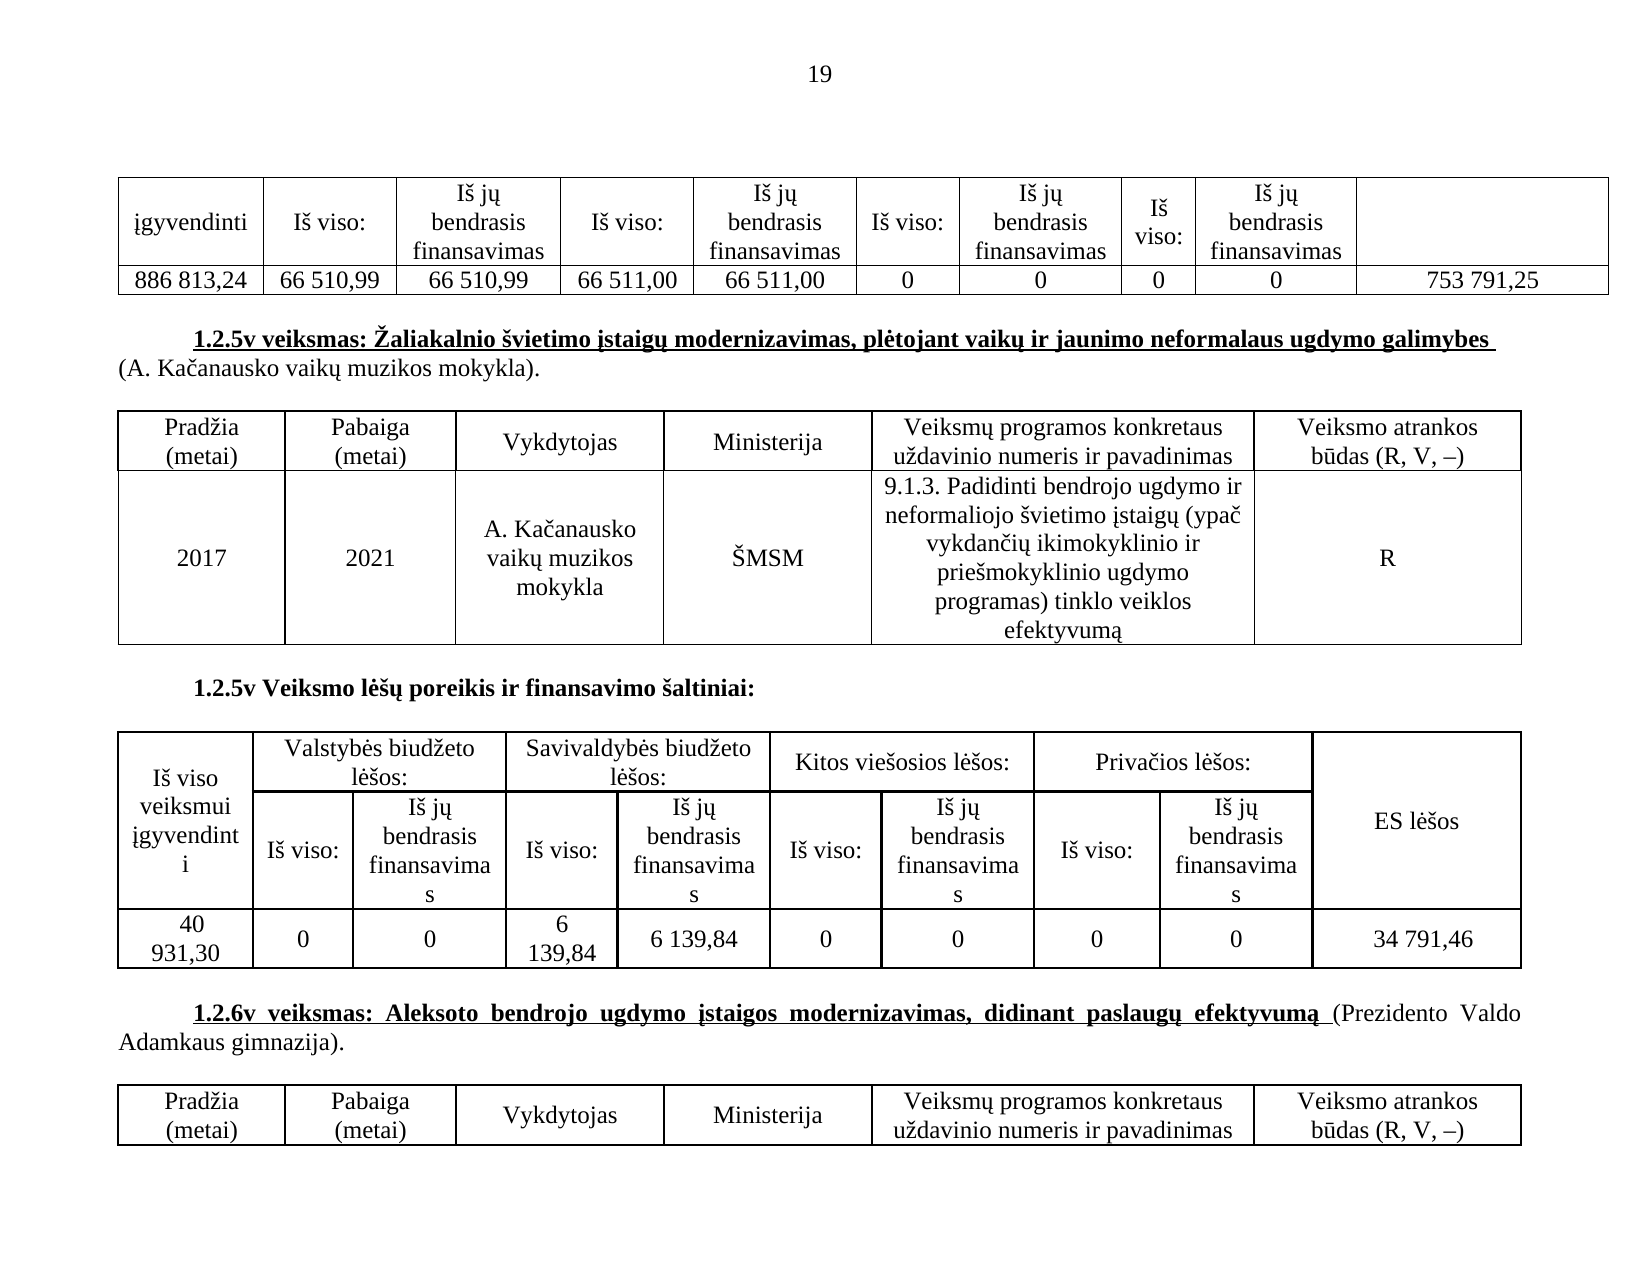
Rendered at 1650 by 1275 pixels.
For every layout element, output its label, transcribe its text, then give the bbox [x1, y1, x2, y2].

table_cell R [1255, 471, 1521, 643]
table_cell Iš viso: [507, 793, 616, 907]
table_cell 6 139,84 [507, 910, 616, 967]
table_cell 0 [354, 910, 505, 967]
table_cell 0 [1196, 266, 1356, 294]
table_cell Iš jų bendrasis finansavimas [960, 178, 1121, 264]
table_header Pabaiga (metai) [286, 1086, 455, 1144]
table_header Veiksmo atrankos būdas (R, V, –) [1255, 412, 1520, 470]
table_cell 2021 [286, 471, 455, 643]
table_header Privačios lėšos: [1035, 733, 1311, 790]
table_cell 0 [883, 910, 1033, 967]
table_cell 66 510,99 [397, 266, 560, 294]
table_cell 0 [771, 910, 880, 967]
table_cell Iš jų bendrasis finansavimas [354, 793, 505, 907]
table_cell 0 [857, 266, 959, 294]
table_header Veiksmų programos konkretaus uždavinio numeris ir pavadinimas [873, 1086, 1253, 1144]
table_header Valstybės biudžeto lėšos: [254, 733, 505, 790]
table_cell Iš viso: [1122, 178, 1195, 264]
table_cell 66 510,99 [264, 266, 396, 294]
table_cell 0 [1122, 266, 1195, 294]
table_header Veiksmų programos konkretaus uždavinio numeris ir pavadinimas [873, 412, 1253, 470]
table_cell ŠMSM [664, 471, 871, 643]
table_header įgyvendinti [119, 178, 263, 264]
table_cell Iš viso: [561, 178, 693, 264]
table_header Ministerija [665, 412, 871, 470]
table_cell A. Kačanausko vaikų muzikos mokykla [456, 471, 663, 643]
table_header Pradžia (metai) [119, 1086, 284, 1144]
table_cell Iš jų bendrasis finansavimas [1161, 793, 1311, 907]
table_cell 34 791,46 [1314, 910, 1520, 967]
table_cell Iš jų bendrasis finansavimas [1196, 178, 1356, 264]
table_cell Iš jų bendrasis finansavimas [694, 178, 856, 264]
table_cell Iš viso: [254, 793, 352, 907]
table_header Ministerija [665, 1086, 871, 1144]
table_header Vykdytojas [457, 1086, 663, 1144]
table_cell Iš jų bendrasis finansavimas [883, 793, 1033, 907]
table_header Savivaldybės biudžeto lėšos: [507, 733, 769, 790]
table_cell 0 [254, 910, 352, 967]
table_cell Iš viso: [1035, 793, 1159, 907]
table_cell 6 139,84 [619, 910, 769, 967]
table_header [1357, 178, 1608, 264]
table_header Pabaiga (metai) [286, 412, 455, 470]
text 1.2.5v veiksmas: Žaliakalnio švietimo įstaigų modernizavimas, plėtojant vaikų ir jaunimo neformalaus ugdymo galimybes (A. Kačanausko vaikų muzikos mokykla). [118, 324, 1521, 382]
table_header ES lėšos [1314, 733, 1520, 907]
table_cell 0 [1035, 910, 1159, 967]
table_header Veiksmo atrankos būdas (R, V, –) [1255, 1086, 1520, 1144]
table_cell 2017 [119, 471, 284, 643]
table_cell 753 791,25 [1357, 266, 1608, 294]
table_cell 9.1.3. Padidinti bendrojo ugdymo ir neformaliojo švietimo įstaigų (ypač vykdančių ikimokyklinio ir priešmokyklinio ugdymo programas) tinklo veiklos efektyvumą [872, 471, 1254, 643]
text 1.2.6v veiksmas: Aleksoto bendrojo ugdymo įstaigos modernizavimas, didinant paslaugų efektyvumą (Prezidento Valdo Adamkaus gimnazija). [118, 998, 1521, 1055]
table_cell 886 813,24 [119, 266, 263, 294]
table_cell Iš viso: [771, 793, 880, 907]
table_header Pradžia (metai) [119, 412, 284, 470]
table_cell Iš jų bendrasis finansavimas [619, 793, 769, 907]
table_header Kitos viešosios lėšos: [771, 733, 1033, 790]
table_cell Iš viso: [264, 178, 396, 264]
table_header Iš viso veiksmui įgyvendinti [119, 733, 252, 907]
table_cell 66 511,00 [694, 266, 856, 294]
text 1.2.5v Veiksmo lėšų poreikis ir finansavimo šaltiniai: [118, 673, 1521, 702]
table_cell 40 931,30 [119, 910, 252, 967]
table_cell 0 [960, 266, 1121, 294]
table_cell 66 511,00 [561, 266, 693, 294]
table_cell 0 [1161, 910, 1311, 967]
table_header Vykdytojas [457, 412, 663, 470]
table_cell Iš jų bendrasis finansavimas [397, 178, 560, 264]
table_cell Iš viso: [857, 178, 959, 264]
